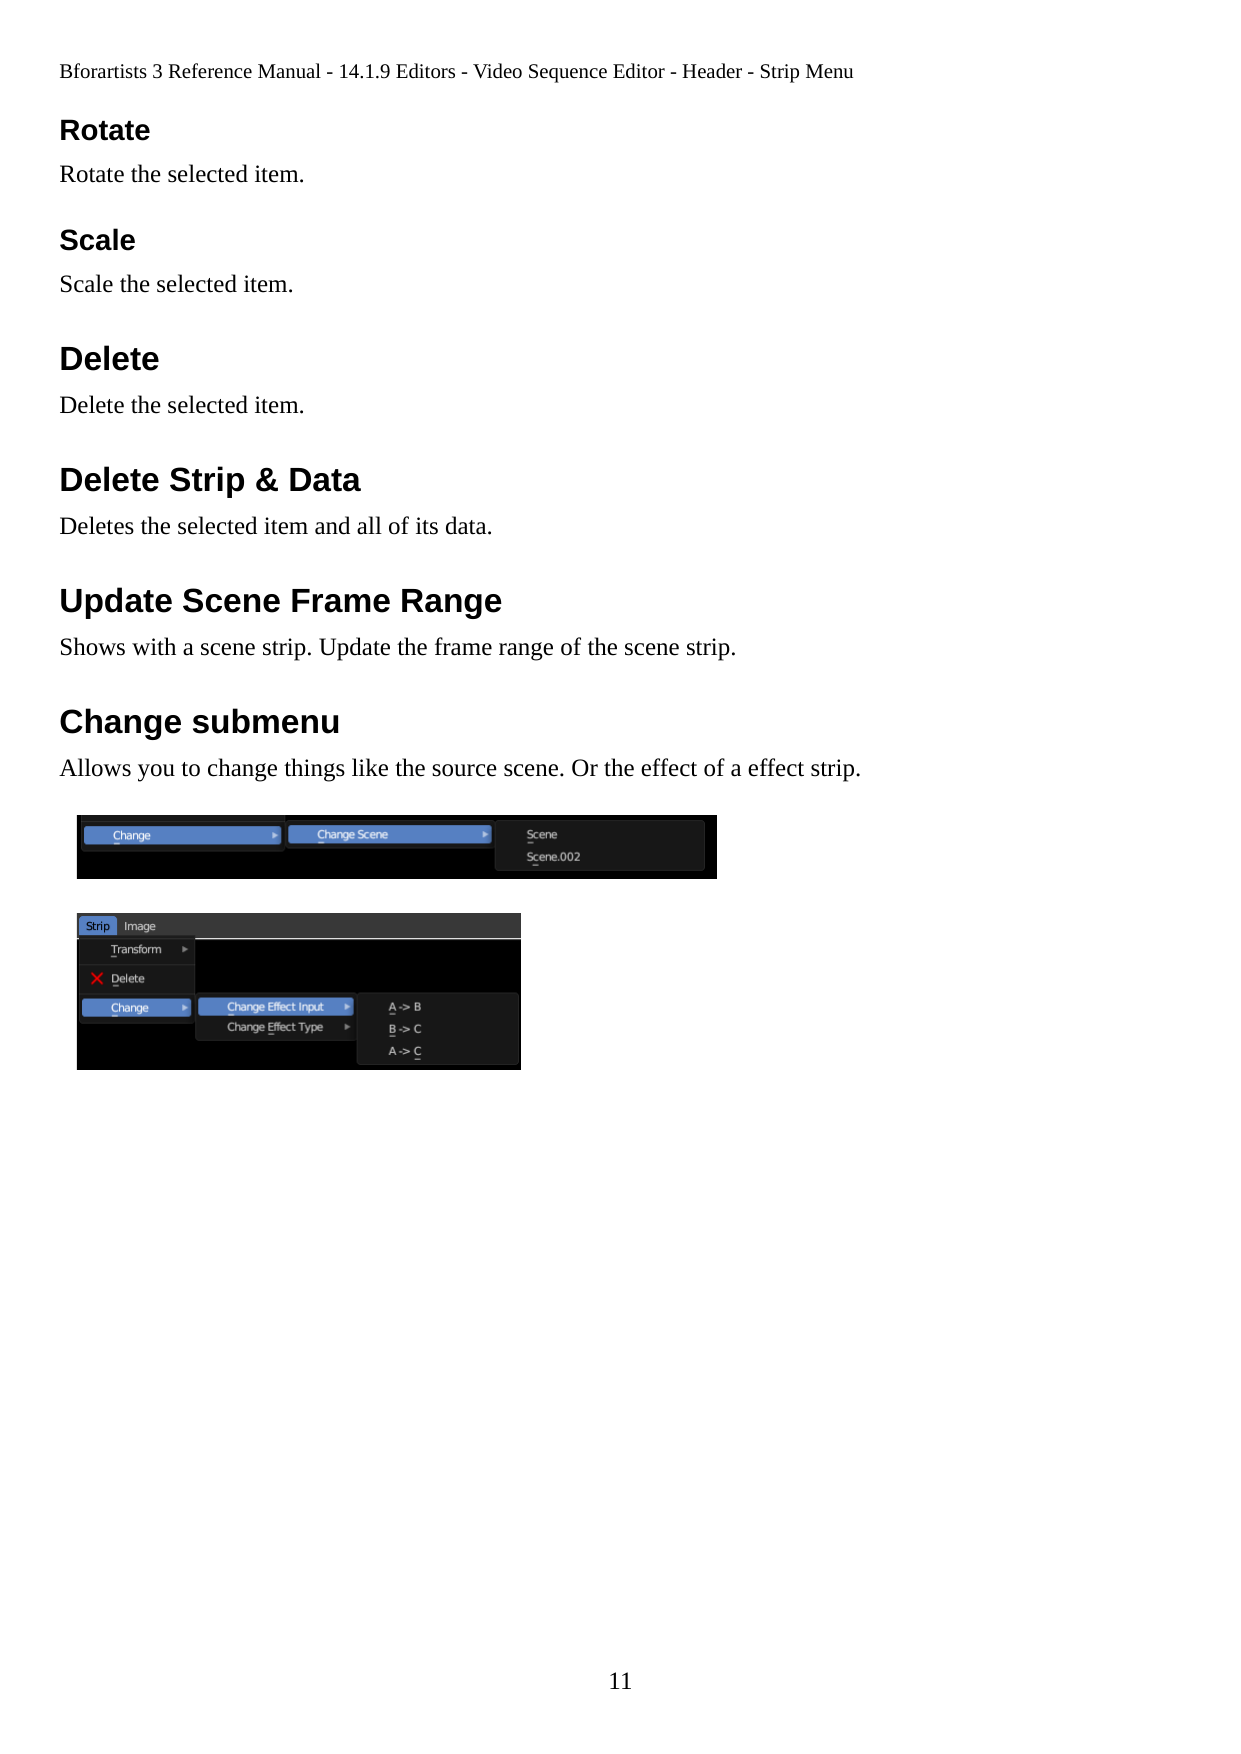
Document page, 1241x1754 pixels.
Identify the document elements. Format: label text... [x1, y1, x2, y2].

subtitle Rotate [59, 113, 1181, 146]
subtitle Scale [59, 222, 1181, 256]
text Shows with a scene strip. Update the frame range of the scene strip. [59, 632, 1181, 661]
picture [76, 913, 521, 1070]
text Deletes the selected item and all of its data. [59, 511, 1181, 539]
picture [76, 815, 717, 879]
text Rotate the selected item. [59, 159, 1181, 188]
subtitle Change submenu [59, 702, 1181, 740]
subtitle Delete [59, 339, 1181, 377]
subtitle Delete Strip & Data [59, 460, 1181, 498]
subtitle Update Scene Frame Range [59, 581, 1181, 619]
text Allows you to change things like the source scene. Or the effect of a effect strip. [59, 753, 1181, 782]
text Delete the selected item. [59, 390, 1181, 418]
text Scale the selected item. [59, 269, 1181, 297]
